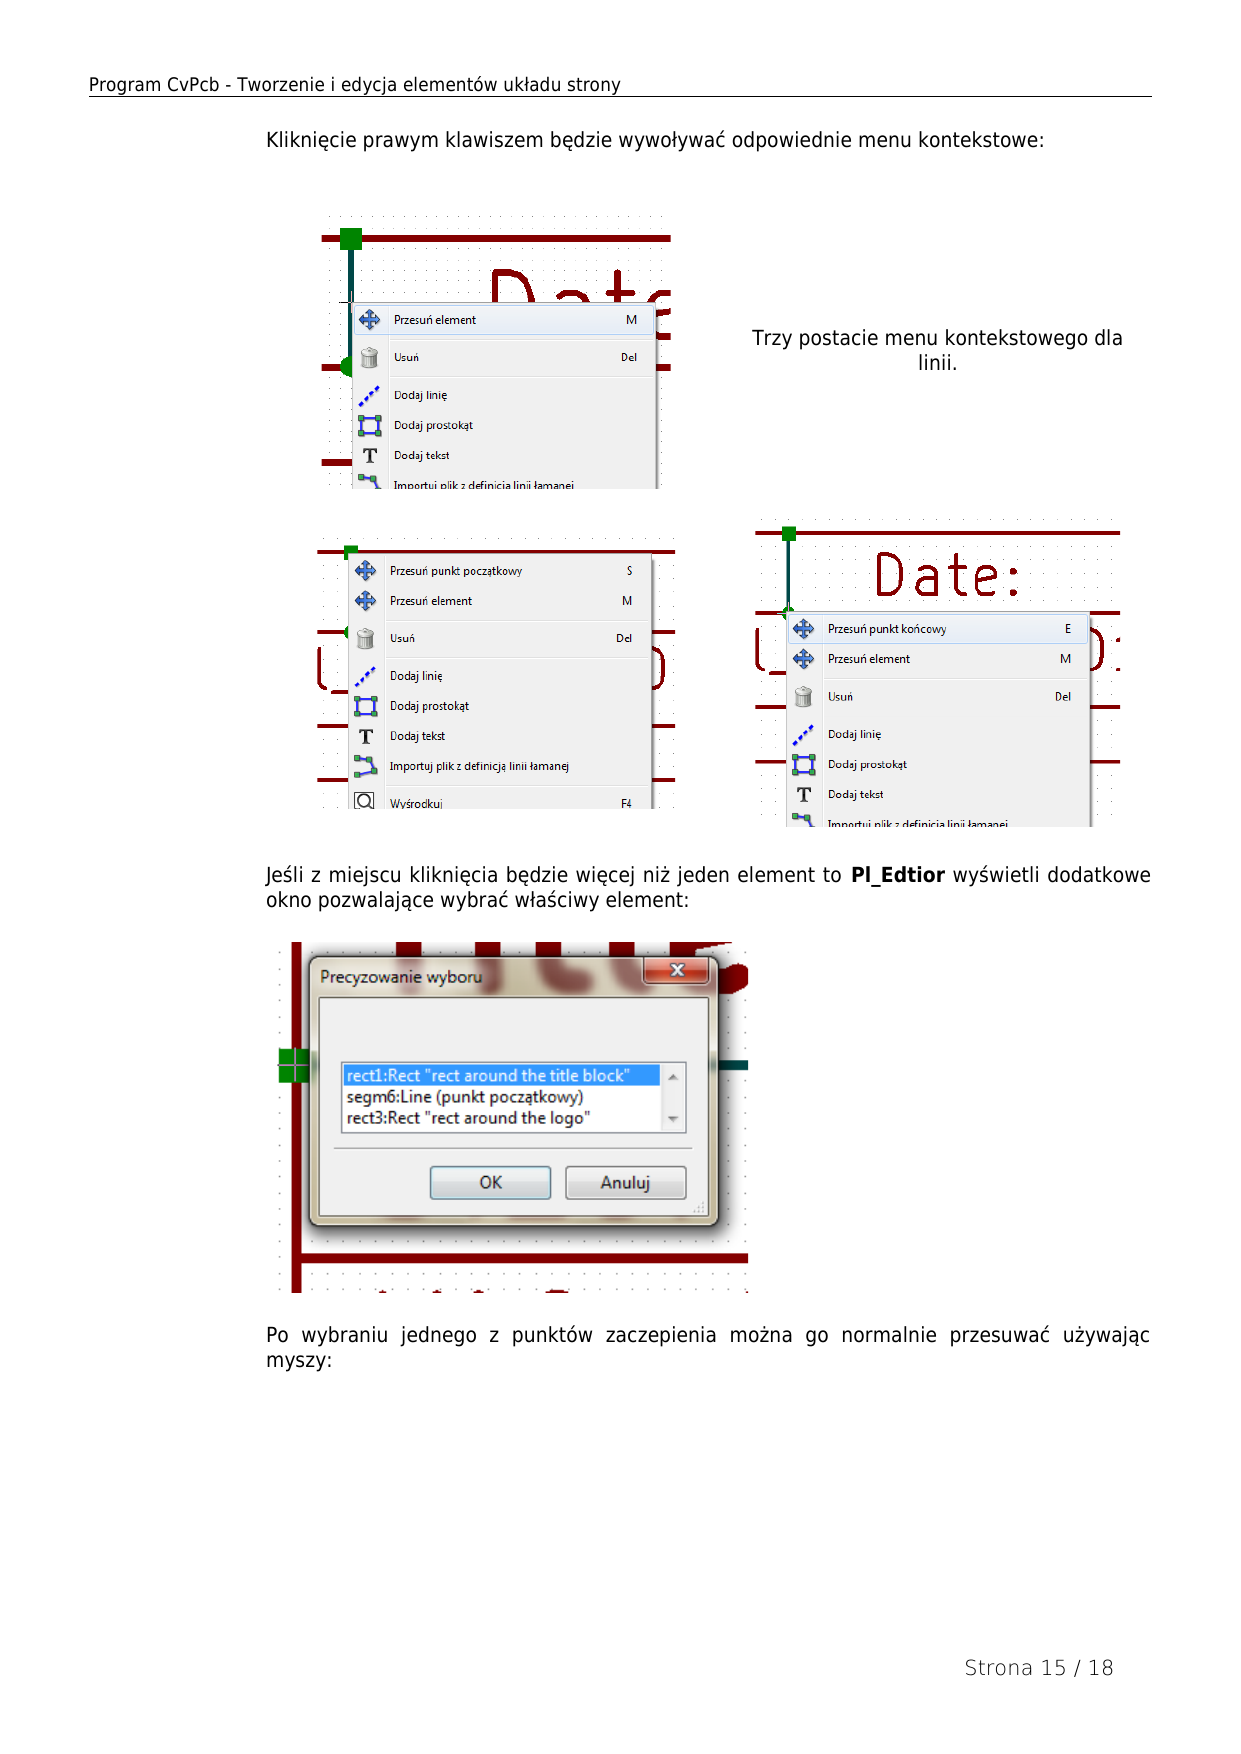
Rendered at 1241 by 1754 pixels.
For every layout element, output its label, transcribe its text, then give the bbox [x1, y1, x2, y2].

text Jeśli z miejscu kliknięcia będzie więcej niż jeden element to Pl_Edtior wyświetli dodatkowe okno pozwalające wybrać właściwy element: [266, 863, 1152, 912]
table_cell [268, 500, 712, 838]
table_cell [712, 500, 1152, 838]
picture [321, 212, 671, 489]
table_header [268, 201, 712, 500]
text Kliknięcie prawym klawiszem będzie wywoływać odpowiednie menu kontekstowe: [266, 128, 1152, 152]
picture [755, 512, 1121, 827]
picture [317, 530, 675, 809]
table_header Trzy postacie menu kontekstowego dla linii. [712, 201, 1152, 500]
text Po wybraniu jednego z punktów zaczepienia można go normalnie przesuwać używając myszy: [266, 1323, 1152, 1372]
picture [265, 942, 749, 1293]
